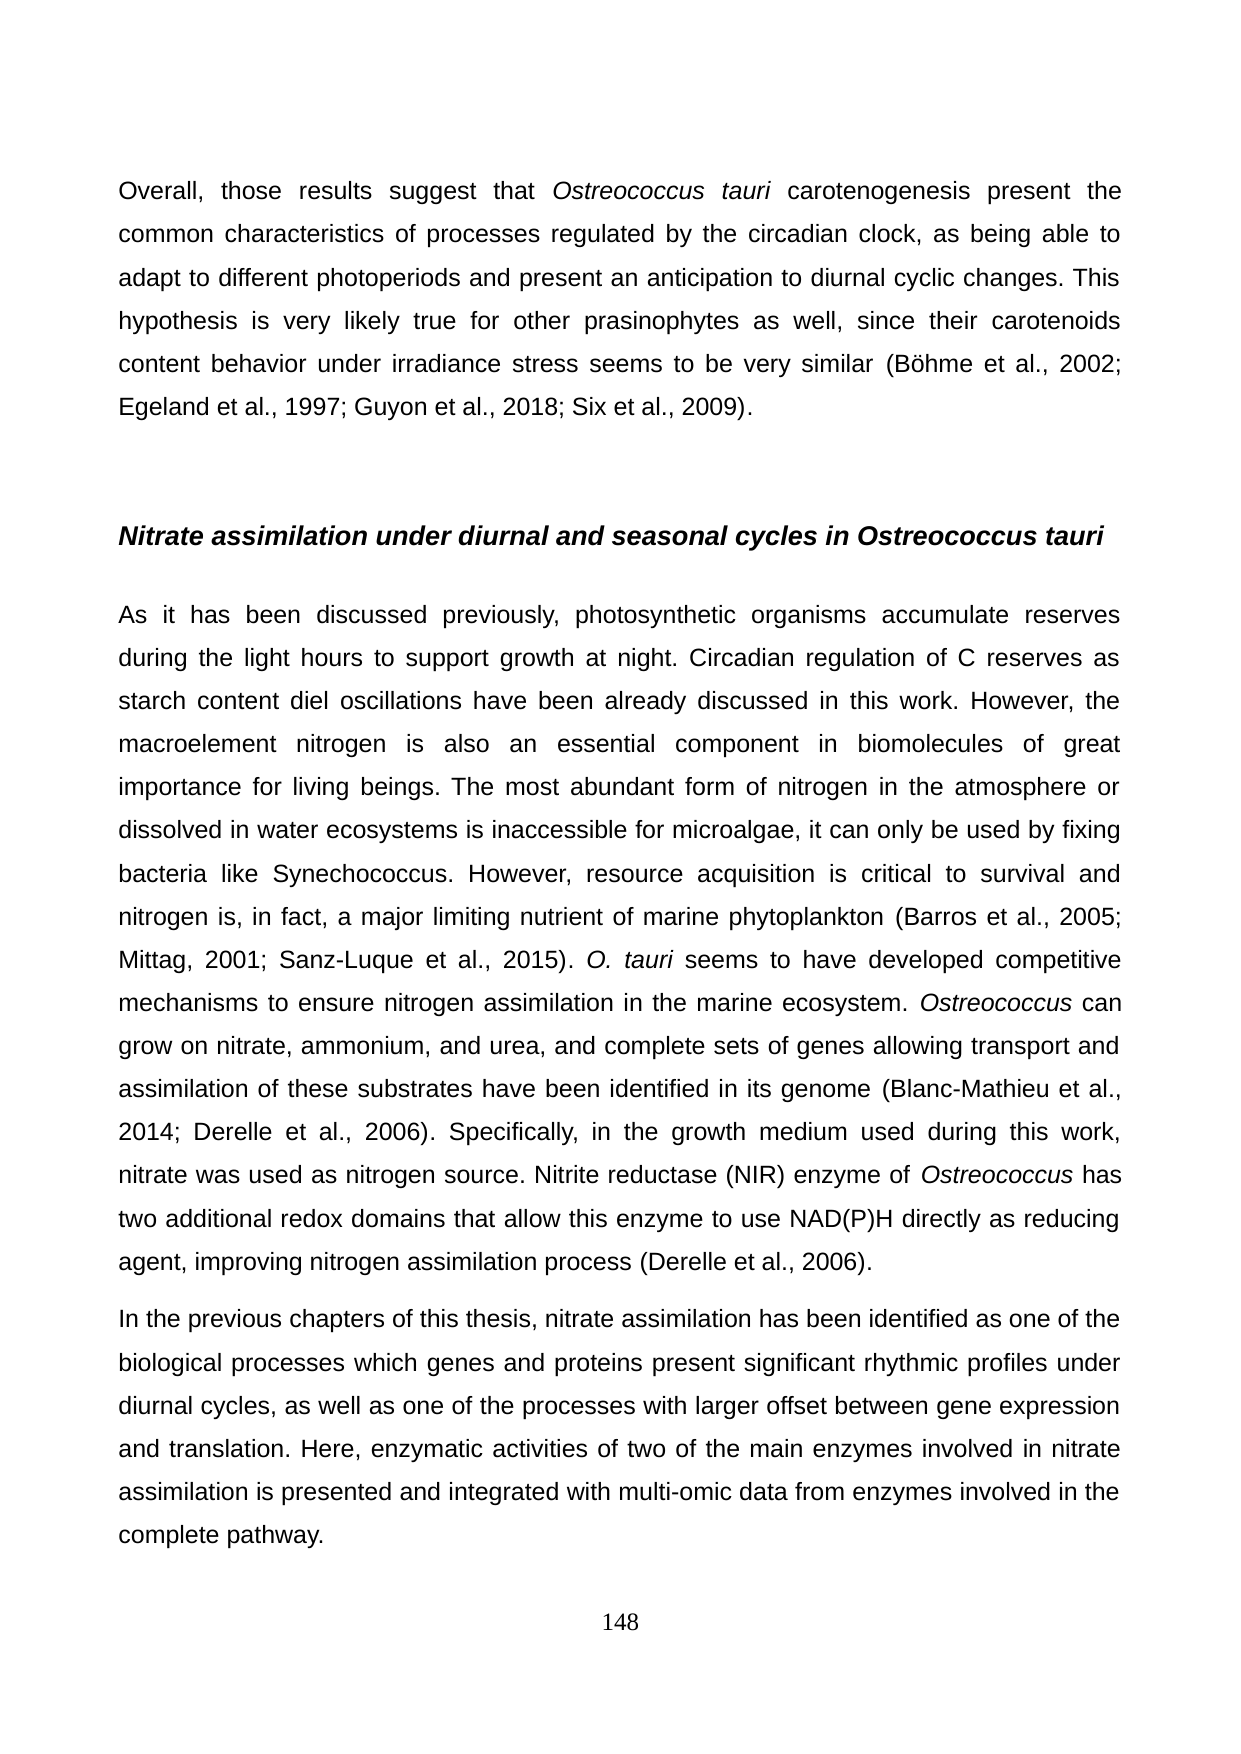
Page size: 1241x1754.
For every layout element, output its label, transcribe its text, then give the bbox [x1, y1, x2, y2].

subtitle Nitrate assimilation under diurnal and seasonal cycles in Ostreococcus tauri [118, 520, 1122, 551]
text As it has been discussed previously, photosynthetic organisms accumulate reserves during the light hours to support growth at night. Circadian regulation of C reserves as starch content diel oscillations have been already discussed in this work. However, the macroelement nitrogen is also an essential component in biomolecules of great importance for living beings. The most abundant form of nitrogen in the atmosphere or dissolved in water ecosystems is inaccessible for microalgae, it can only be used by fixing bacteria like Synechococcus. However, resource acquisition is critical to survival and nitrogen is, in fact, a major limiting nutrient of marine phytoplankton (Barros et al., 2005; Mittag, 2001; Sanz-Luque et al., 2015)⁠. O. tauri seems to have developed competitive mechanisms to ensure nitrogen assimilation in the marine ecosystem. Ostreococcus can grow on nitrate, ammonium, and urea, and complete sets of genes allowing transport and assimilation of these substrates have been identified in its genome (Blanc-Mathieu et al., 2014; Derelle et al., 2006)⁠. Specifically, in the growth medium used during this work, nitrate was used as nitrogen source. Nitrite reductase (NIR) enzyme of Ostreococcus has two additional redox domains that allow this enzyme to use NAD(P)H directly as reducing agent, improving nitrogen assimilation process (Derelle et al., 2006)⁠. [118, 600, 1122, 1275]
text In the previous chapters of this thesis, nitrate assimilation has been identified as one of the biological processes which genes and proteins present significant rhythmic profiles under diurnal cycles, as well as one of the processes with larger offset between gene expression and translation. Here, enzymatic activities of two of the main enzymes involved in nitrate assimilation is presented and integrated with multi-omic data from enzymes involved in the complete pathway. [118, 1304, 1122, 1549]
text Overall, those results suggest that Ostreococcus tauri carotenogenesis present the common characteristics of processes regulated by the circadian clock, as being able to adapt to different photoperiods and present an anticipation to diurnal cyclic changes. This hypothesis is very likely true for other prasinophytes as well, since their carotenoids content behavior under irradiance stress seems to be very similar (Böhme et al., 2002; Egeland et al., 1997; Guyon et al., 2018; Six et al., 2009)⁠. [118, 176, 1122, 421]
